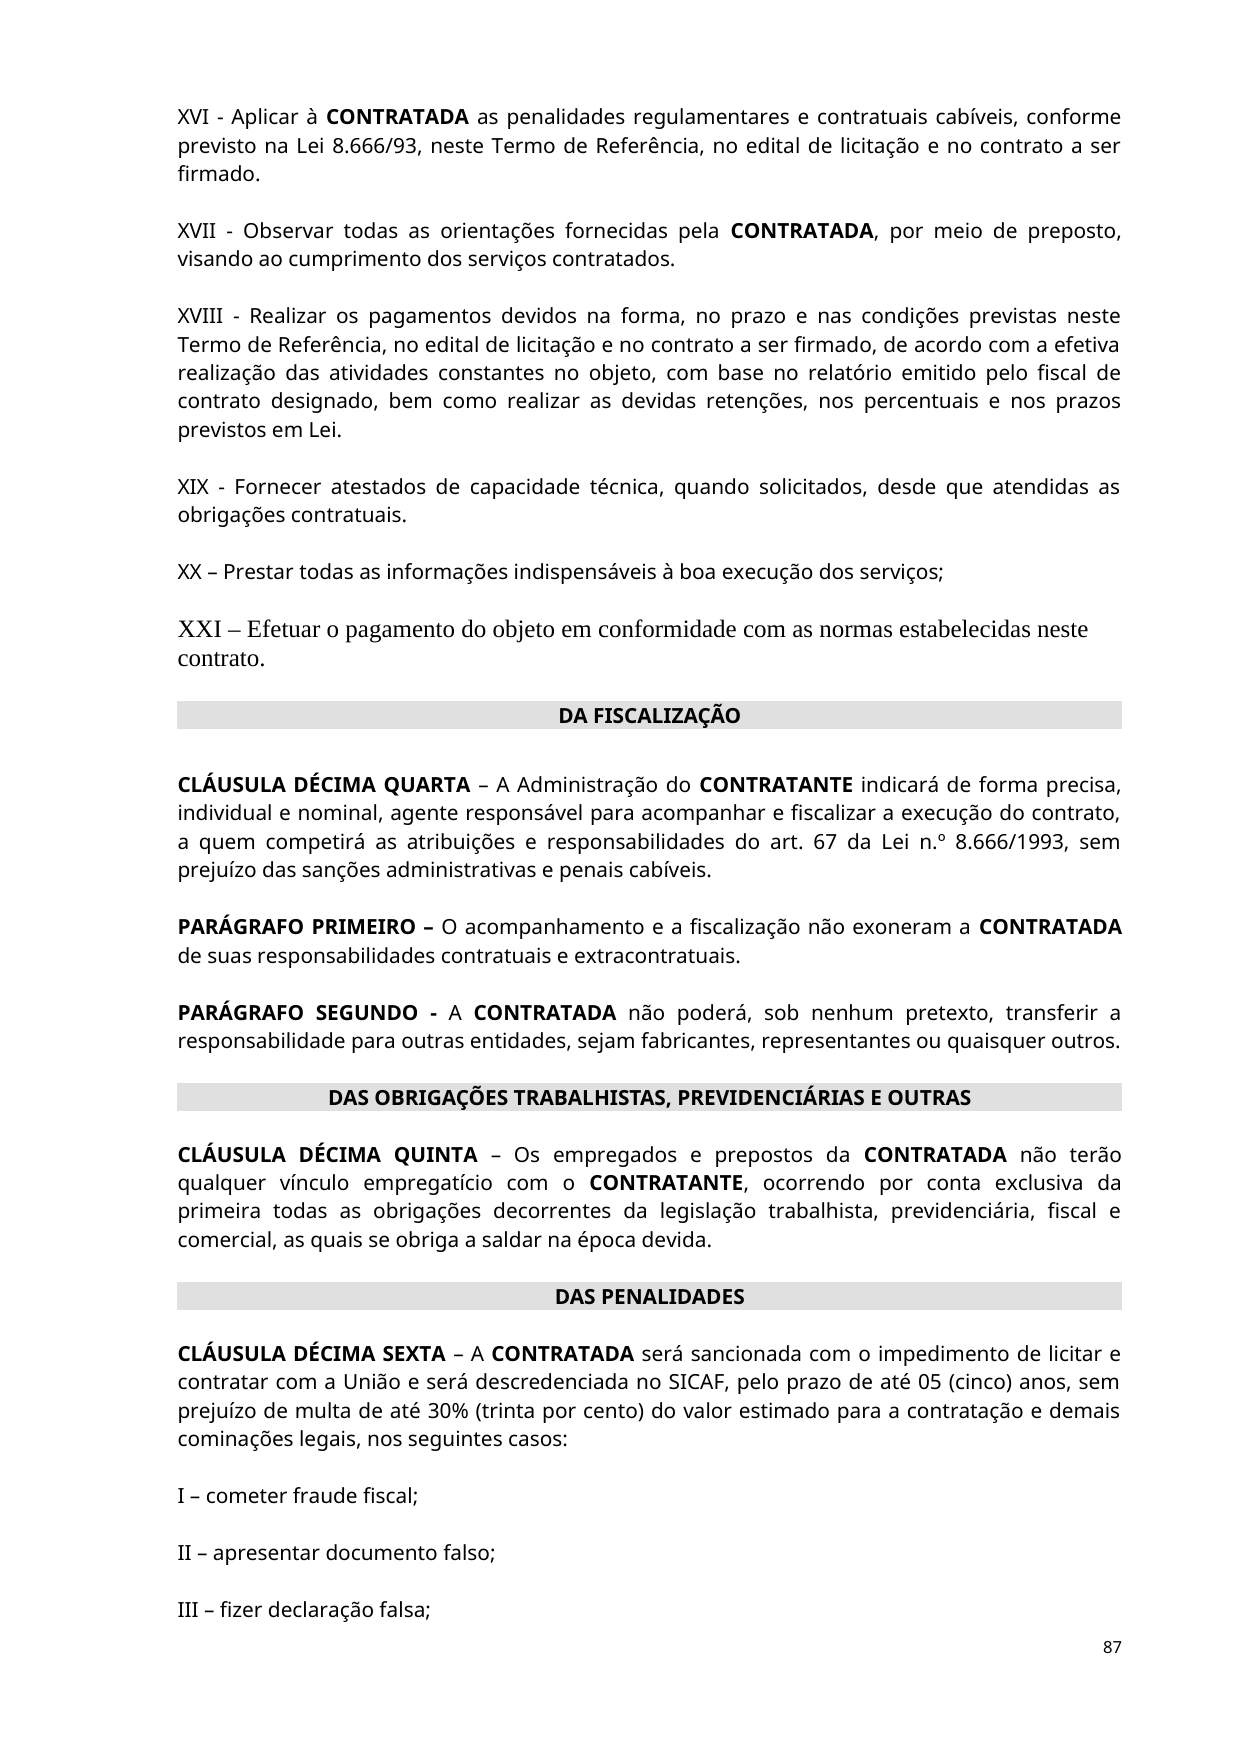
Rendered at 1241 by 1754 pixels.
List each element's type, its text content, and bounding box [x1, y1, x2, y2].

text XVIII - Realizar os pagamentos devidos na forma, no prazo e nas condições previstas neste Termo de Referência, no edital de licitação e no contrato a ser firmado, de acordo com a efetiva realização das atividades constantes no objeto, com base no relatório emitido pelo fiscal de contrato designado, bem como realizar as devidas retenções, nos percentuais e nos prazos previstos em Lei. [177, 301, 1122, 443]
text XXI – Efetuar o pagamento do objeto em conformidade com as normas estabelecidas neste contrato. [177, 614, 1122, 672]
text CLÁUSULA DÉCIMA SEXTA – A CONTRATADA será sancionada com o impedimento de licitar e contratar com a União e será descredenciada no SICAF, pelo prazo de até 05 (cinco) anos, sem prejuízo de multa de até 30% (trinta por cento) do valor estimado para a contratação e demais cominações legais, nos seguintes casos: [177, 1339, 1122, 1453]
text XIX - Fornecer atestados de capacidade técnica, quando solicitados, desde que atendidas as obrigações contratuais. [177, 472, 1122, 529]
text III – fizer declaração falsa; [177, 1595, 1122, 1623]
subtitle DA FISCALIZAÇÃO [177, 701, 1122, 729]
subtitle DAS OBRIGAÇÕES TRABALHISTAS, PREVIDENCIÁRIAS E OUTRAS [177, 1083, 1122, 1111]
text CLÁUSULA DÉCIMA QUARTA – A Administração do CONTRATANTE indicará de forma precisa, individual e nominal, agente responsável para acompanhar e fiscalizar a execução do contrato, a quem competirá as atribuições e responsabilidades do art. 67 da Lei n.º 8.666/1993, sem prejuízo das sanções administrativas e penais cabíveis. [177, 770, 1122, 884]
text XVI - Aplicar à CONTRATADA as penalidades regulamentares e contratuais cabíveis, conforme previsto na Lei 8.666/93, neste Termo de Referência, no edital de licitação e no contrato a ser firmado. [177, 102, 1122, 188]
text CLÁUSULA DÉCIMA QUINTA – Os empregados e prepostos da CONTRATADA não terão qualquer vínculo empregatício com o CONTRATANTE, ocorrendo por conta exclusiva da primeira todas as obrigações decorrentes da legislação trabalhista, previdenciária, fiscal e comercial, as quais se obriga a saldar na época devida. [177, 1140, 1122, 1253]
text PARÁGRAFO SEGUNDO - A CONTRATADA não poderá, sob nenhum pretexto, transferir a responsabilidade para outras entidades, sejam fabricantes, representantes ou quaisquer outros. [177, 998, 1122, 1054]
subtitle DAS PENALIDADES [177, 1282, 1122, 1310]
text PARÁGRAFO PRIMEIRO – O acompanhamento e a fiscalização não exoneram a CONTRATADA de suas responsabilidades contratuais e extracontratuais. [177, 912, 1122, 969]
text XVII - Observar todas as orientações fornecidas pela CONTRATADA, por meio de preposto, visando ao cumprimento dos serviços contratados. [177, 216, 1122, 273]
text XX – Prestar todas as informações indispensáveis à boa execução dos serviços; [177, 557, 1122, 586]
text II – apresentar documento falso; [177, 1538, 1122, 1566]
text I – cometer fraude fiscal; [177, 1481, 1122, 1509]
